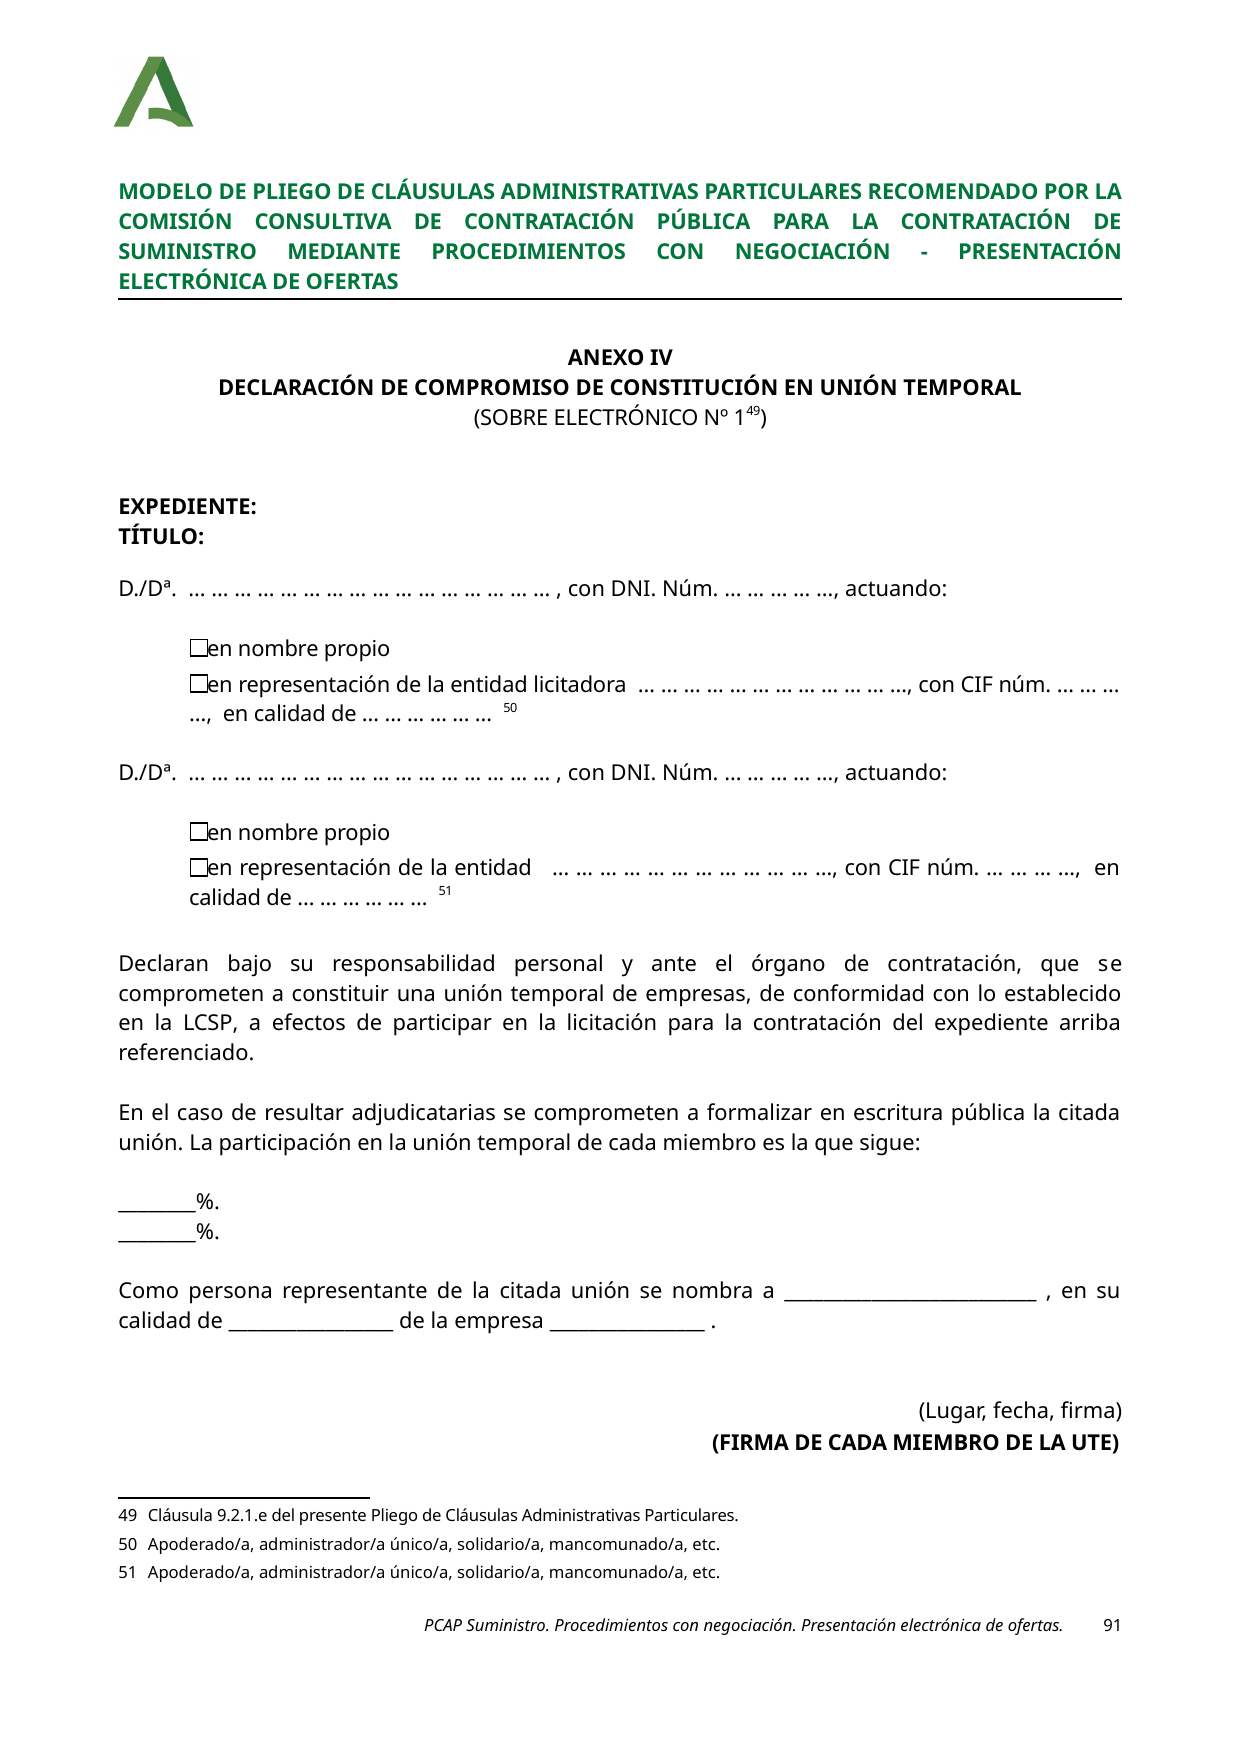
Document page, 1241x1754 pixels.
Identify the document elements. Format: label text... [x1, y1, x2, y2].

text en representación de la entidad … … … … … … … … … … … …, con CIF núm. … … … …, en calidad de … … … … … … [189, 852, 1122, 912]
text en nombre propio [189, 633, 1122, 663]
text (Lugar, fecha, firma) [118, 1395, 1122, 1424]
text D./Dª. … … … … … … … … … … … … … … … … , con DNI. Núm. … … … … …, actuando: [118, 757, 1122, 787]
text MODELO DE PLIEGO DE CLÁUSULAS ADMINISTRATIVAS PARTICULARES RECOMENDADO POR LA COMISIÓN CONSULTIVA DE CONTRATACIÓN PÚBLICA PARA LA CONTRATACIÓN DE SUMINISTRO MEDIANTE PROCEDIMIENTOS CON NEGOCIACIÓN - PRESENTACIÓN ELECTRÓNICA DE OFERTAS [118, 176, 1122, 298]
text TÍTULO: [118, 521, 1122, 551]
text (FIRMA DE CADA MIEMBRO DE LA UTE) [118, 1424, 1122, 1460]
picture [109, 52, 198, 131]
text EXPEDIENTE: [118, 491, 1122, 521]
text D./Dª. … … … … … … … … … … … … … … … … , con DNI. Núm. … … … … …, actuando: [118, 573, 1122, 603]
text DECLARACIÓN DE COMPROMISO DE CONSTITUCIÓN EN UNIÓN TEMPORAL [118, 372, 1122, 402]
text ________%. [118, 1216, 1122, 1246]
text ANEXO IV [118, 342, 1122, 372]
text en representación de la entidad licitadora … … … … … … … … … … … …, con CIF núm. … … … …, en calidad de … … … … … … [189, 669, 1122, 728]
text En el caso de resultar adjudicatarias se comprometen a formalizar en escritura pública la citada unión. La participación en la unión temporal de cada miembro es la que sigue: [118, 1097, 1122, 1156]
text Apoderado/a, administrador/a único/a, solidario/a, mancomunado/a, etc. [118, 1561, 1122, 1584]
text Apoderado/a, administrador/a único/a, solidario/a, mancomunado/a, etc. [118, 1532, 1122, 1555]
text Cláusula 9.2.1.e del presente Pliego de Cláusulas Administrativas Particulares. [118, 1504, 1122, 1526]
text Declaran bajo su responsabilidad personal y ante el órgano de contratación, que se comprometen a constituir una unión temporal de empresas, de conformidad con lo establecido en la LCSP, a efectos de participar en la licitación para la contratación del expediente arriba referenciado. [118, 948, 1122, 1067]
text ________%. [118, 1186, 1122, 1216]
text Como persona representante de la citada unión se nombra a __________________________ , en su calidad de _________________ de la empresa ________________ . [118, 1276, 1122, 1335]
text (SOBRE ELECTRÓNICO Nº 1) [118, 402, 1122, 431]
text en nombre propio [189, 817, 1122, 846]
